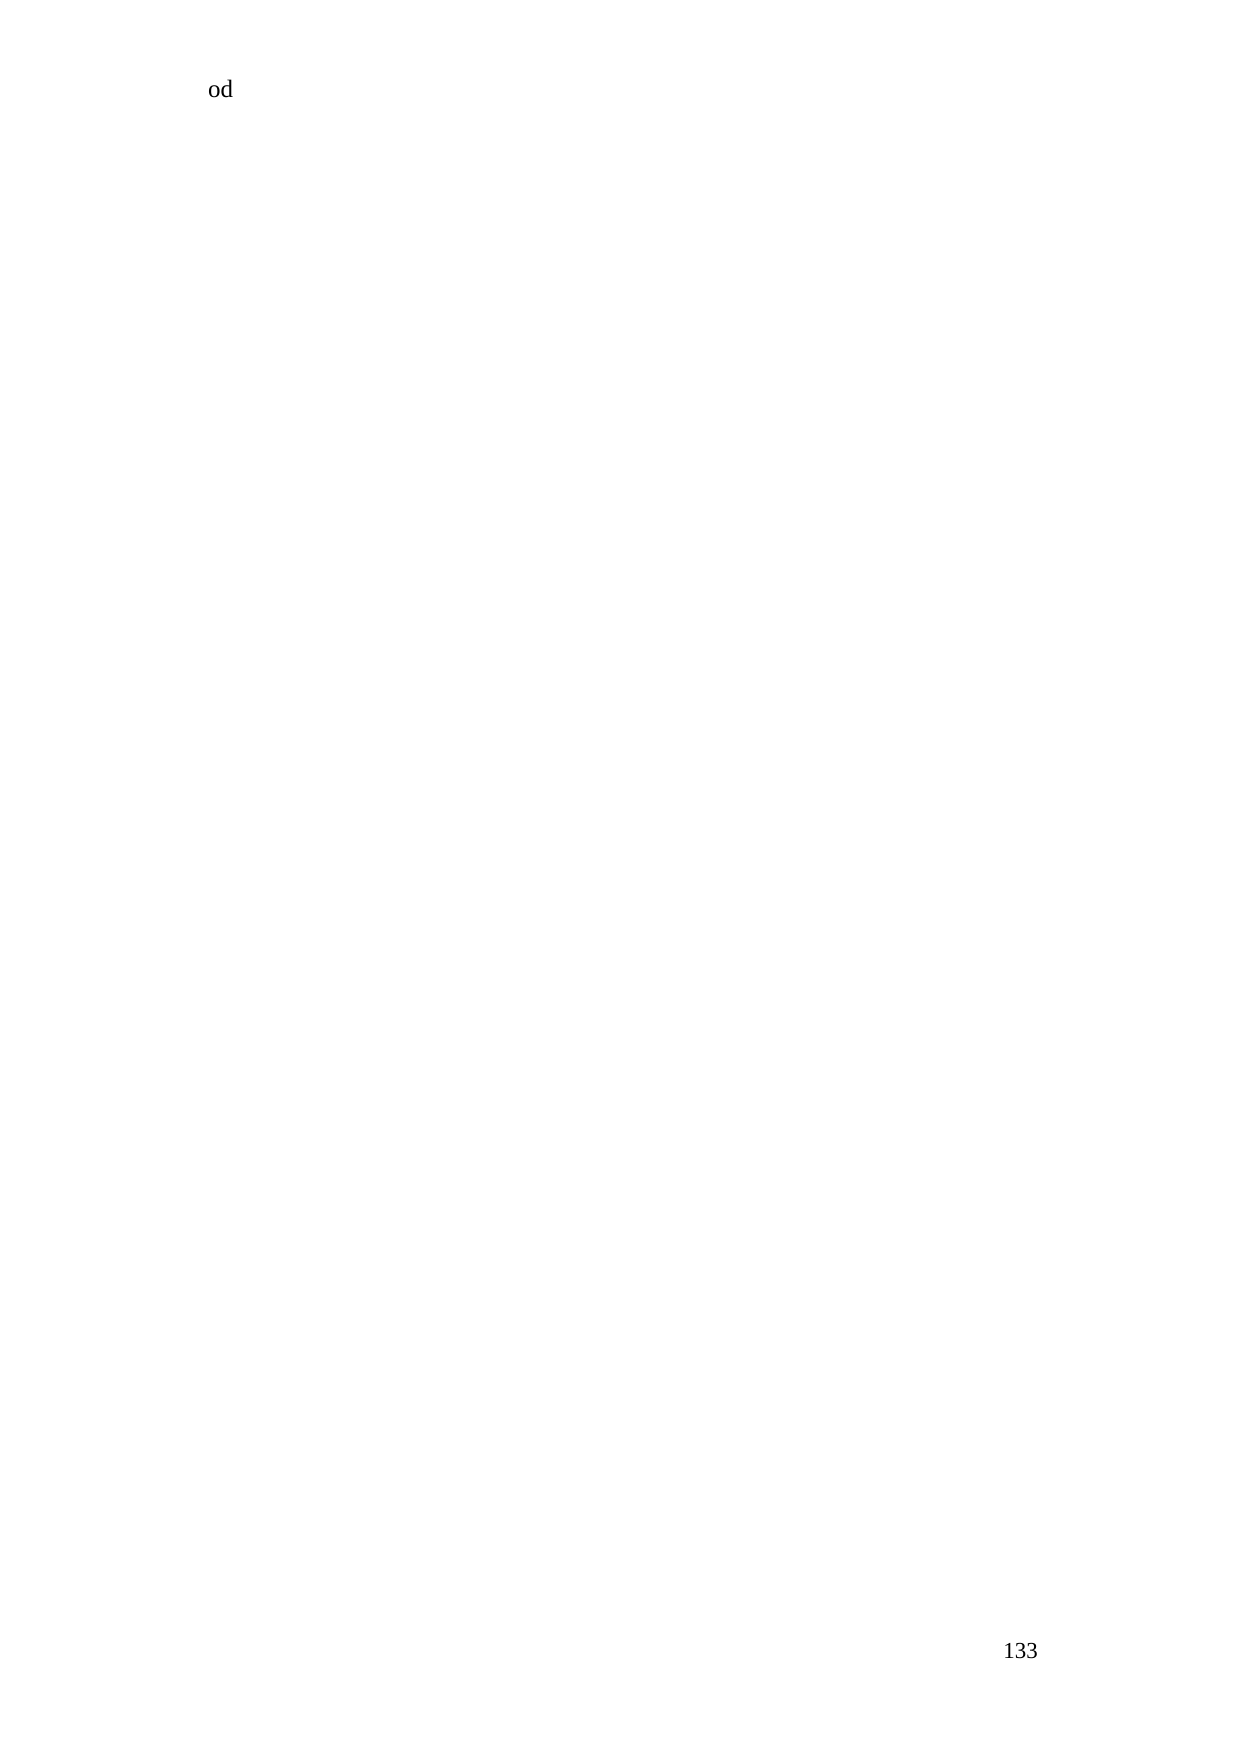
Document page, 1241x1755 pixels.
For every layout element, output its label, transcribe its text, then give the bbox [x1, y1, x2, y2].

text od [208, 74, 1036, 102]
